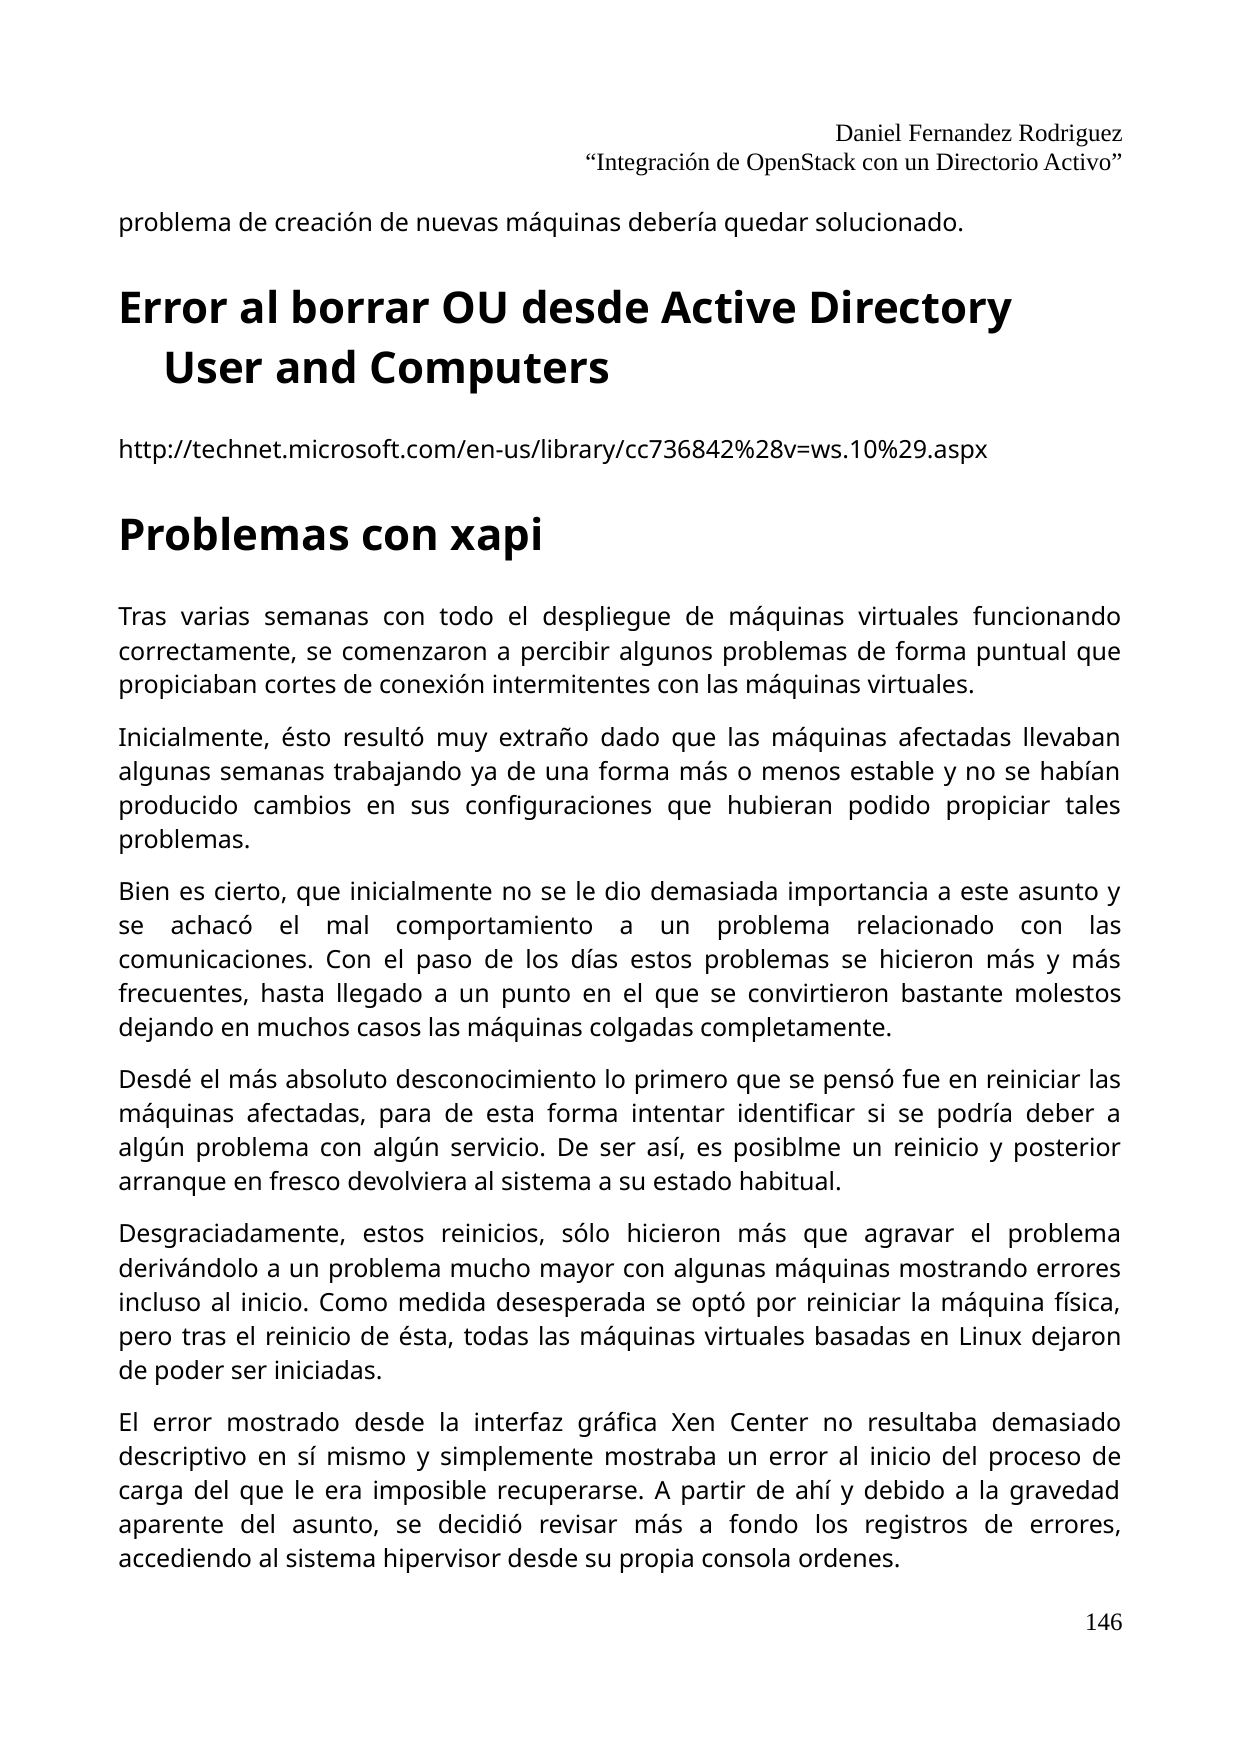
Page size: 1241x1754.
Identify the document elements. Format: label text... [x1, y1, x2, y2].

text Tras varias semanas con todo el despliegue de máquinas virtuales funcionando correctamente, se comenzaron a percibir algunos problemas de forma puntual que propiciaban cortes de conexión intermitentes con las máquinas virtuales. [118, 599, 1122, 701]
text El error mostrado desde la interfaz gráfica Xen Center no resultaba demasiado descriptivo en sí mismo y simplemente mostraba un error al inicio del proceso de carga del que le era imposible recuperarse. A partir de ahí y debido a la gravedad aparente del asunto, se decidió revisar más a fondo los registros de errores, accediendo al sistema hipervisor desde su propia consola ordenes. [118, 1404, 1122, 1575]
text problema de creación de nuevas máquinas debería quedar solucionado. [118, 205, 1122, 239]
text Bien es cierto, que inicialmente no se le dio demasiada importancia a este asunto y se achacó el mal comportamiento a un problema relacionado con las comunicaciones. Con el paso de los días estos problemas se hicieron más y más frecuentes, hasta llegado a un punto en el que se convirtieron bastante molestos dejando en muchos casos las máquinas colgadas completamente. [118, 873, 1122, 1044]
text http://technet.microsoft.com/en-us/library/cc736842%28v=ws.10%29.aspx [118, 432, 1122, 466]
subtitle Problemas con xapi [118, 503, 1122, 563]
text Desdé el más absoluto desconocimiento lo primero que se pensó fue en reiniciar las máquinas afectadas, para de esta forma intentar identificar si se podría deber a algún problema con algún servicio. De ser así, es posiblme un reinicio y posterior arranque en fresco devolviera al sistema a su estado habitual. [118, 1062, 1122, 1198]
text Desgraciadamente, estos reinicios, sólo hicieron más que agravar el problema derivándolo a un problema mucho mayor con algunas máquinas mostrando errores incluso al inicio. Como medida desesperada se optó por reiniciar la máquina física, pero tras el reinicio de ésta, todas las máquinas virtuales basadas en Linux dejaron de poder ser iniciadas. [118, 1216, 1122, 1386]
subtitle Error al borrar OU desde Active Directory User and Computers [118, 277, 1122, 396]
text Inicialmente, ésto resultó muy extraño dado que las máquinas afectadas llevaban algunas semanas trabajando ya de una forma más o menos estable y no se habían producido cambios en sus configuraciones que hubieran podido propiciar tales problemas. [118, 719, 1122, 856]
